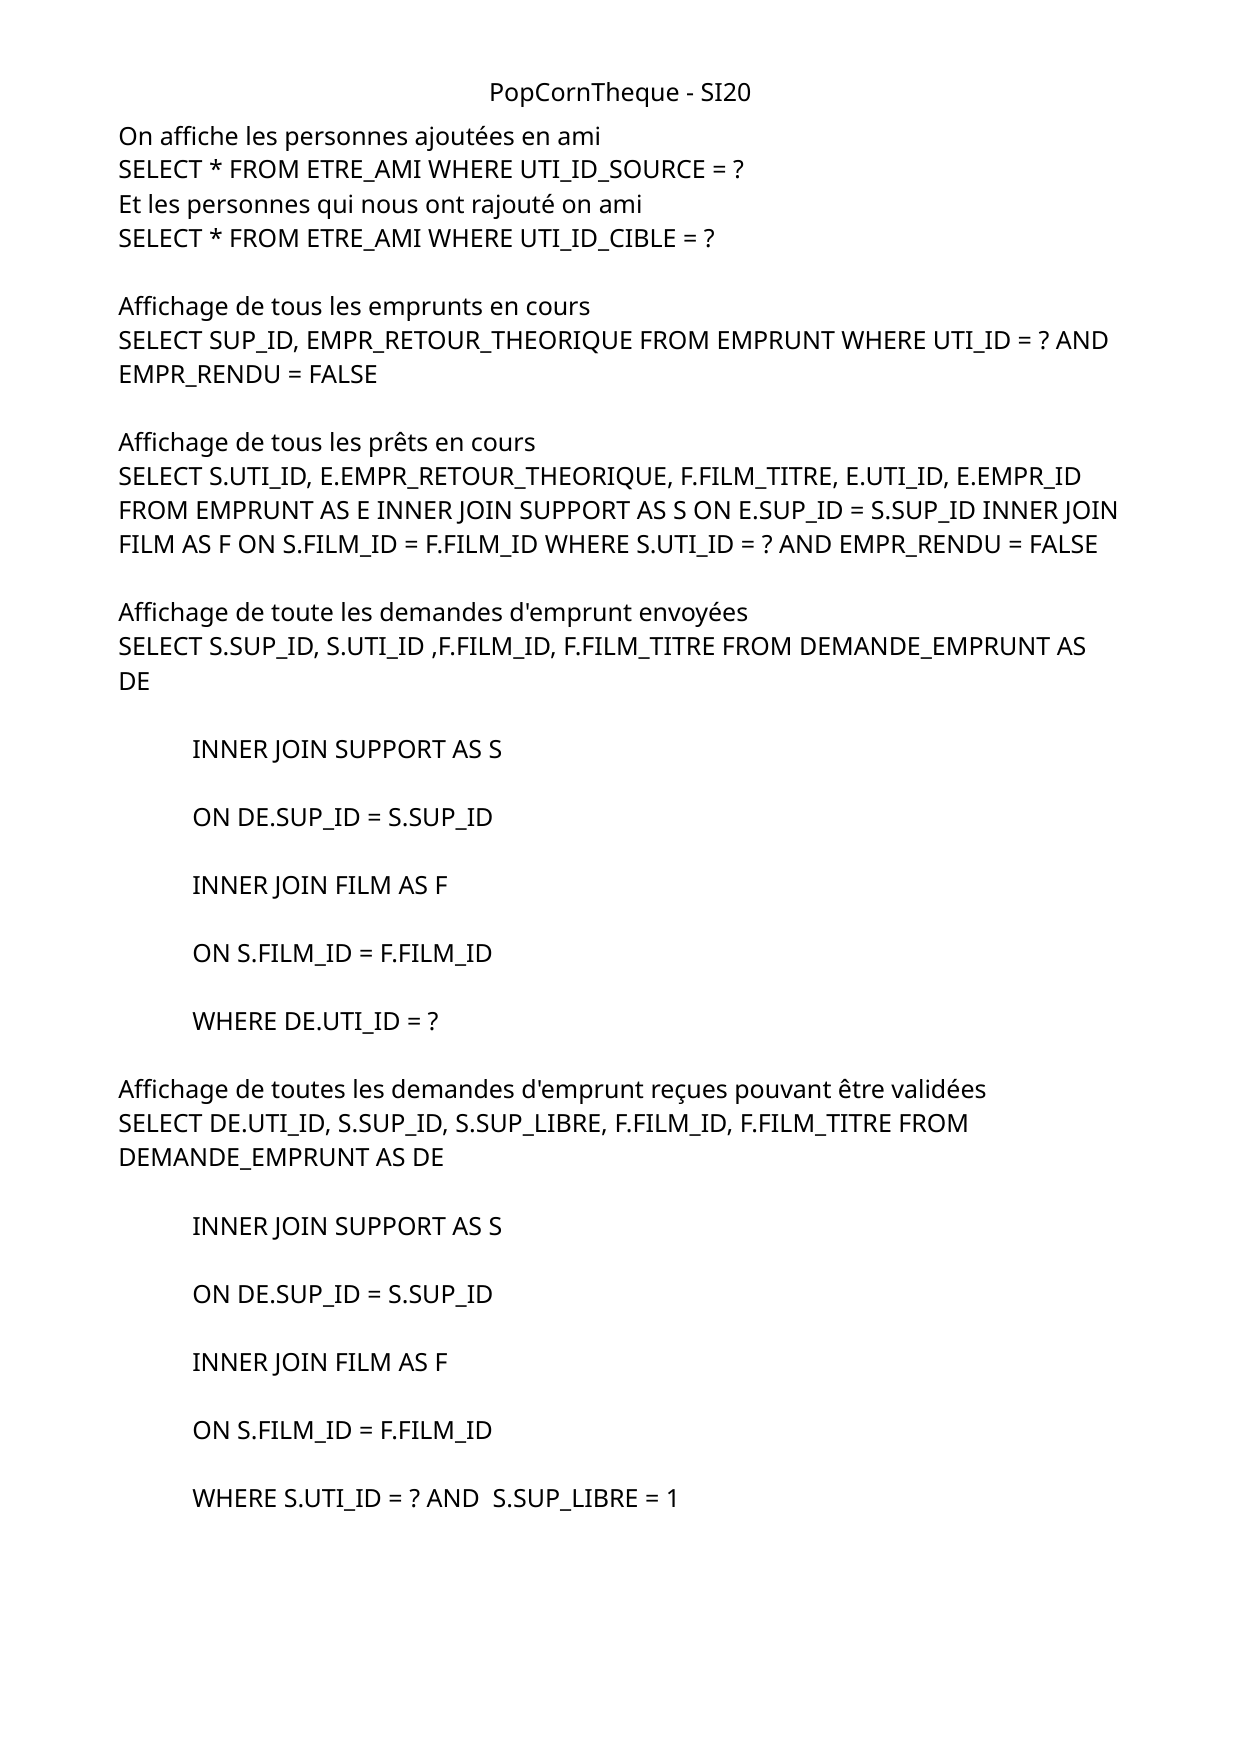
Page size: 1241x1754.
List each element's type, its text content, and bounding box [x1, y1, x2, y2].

text WHERE DE.UTI_ID = ? [118, 970, 1122, 1038]
text SELECT S.SUP_ID, S.UTI_ID ,F.FILM_ID, F.FILM_TITRE FROM DEMANDE_EMPRUNT AS DE [118, 629, 1122, 697]
text SELECT S.UTI_ID, E.EMPR_RETOUR_THEORIQUE, F.FILM_TITRE, E.UTI_ID, E.EMPR_ID FROM EMPRUNT AS E INNER JOIN SUPPORT AS S ON E.SUP_ID = S.SUP_ID INNER JOIN FILM AS F ON S.FILM_ID = F.FILM_ID WHERE S.UTI_ID = ? AND EMPR_RENDU = FALSE [118, 459, 1122, 561]
text SELECT SUP_ID, EMPR_RETOUR_THEORIQUE FROM EMPRUNT WHERE UTI_ID = ? AND EMPR_RENDU = FALSE [118, 322, 1122, 391]
text INNER JOIN SUPPORT AS S [118, 1174, 1122, 1242]
text SELECT DE.UTI_ID, S.SUP_ID, S.SUP_LIBRE, F.FILM_ID, F.FILM_TITRE FROM DEMANDE_EMPRUNT AS DE [118, 1106, 1122, 1174]
text Et les personnes qui nous ont rajouté on ami [118, 186, 1122, 220]
text ON DE.SUP_ID = S.SUP_ID [118, 765, 1122, 833]
text ON DE.SUP_ID = S.SUP_ID [118, 1242, 1122, 1310]
text ON S.FILM_ID = F.FILM_ID [118, 1378, 1122, 1447]
text INNER JOIN SUPPORT AS S [118, 697, 1122, 765]
text INNER JOIN FILM AS F [118, 1310, 1122, 1378]
text Affichage de tous les prêts en cours [118, 425, 1122, 459]
text ON S.FILM_ID = F.FILM_ID [118, 902, 1122, 970]
text Affichage de toute les demandes d'emprunt envoyées [118, 595, 1122, 629]
text SELECT * FROM ETRE_AMI WHERE UTI_ID_CIBLE = ? [118, 220, 1122, 254]
text WHERE S.UTI_ID = ? AND S.SUP_LIBRE = 1 [118, 1447, 1122, 1515]
text On affiche les personnes ajoutées en ami [118, 118, 1122, 152]
text SELECT * FROM ETRE_AMI WHERE UTI_ID_SOURCE = ? [118, 152, 1122, 186]
text Affichage de toutes les demandes d'emprunt reçues pouvant être validées [118, 1072, 1122, 1106]
text INNER JOIN FILM AS F [118, 833, 1122, 902]
text Affichage de tous les emprunts en cours [118, 288, 1122, 322]
